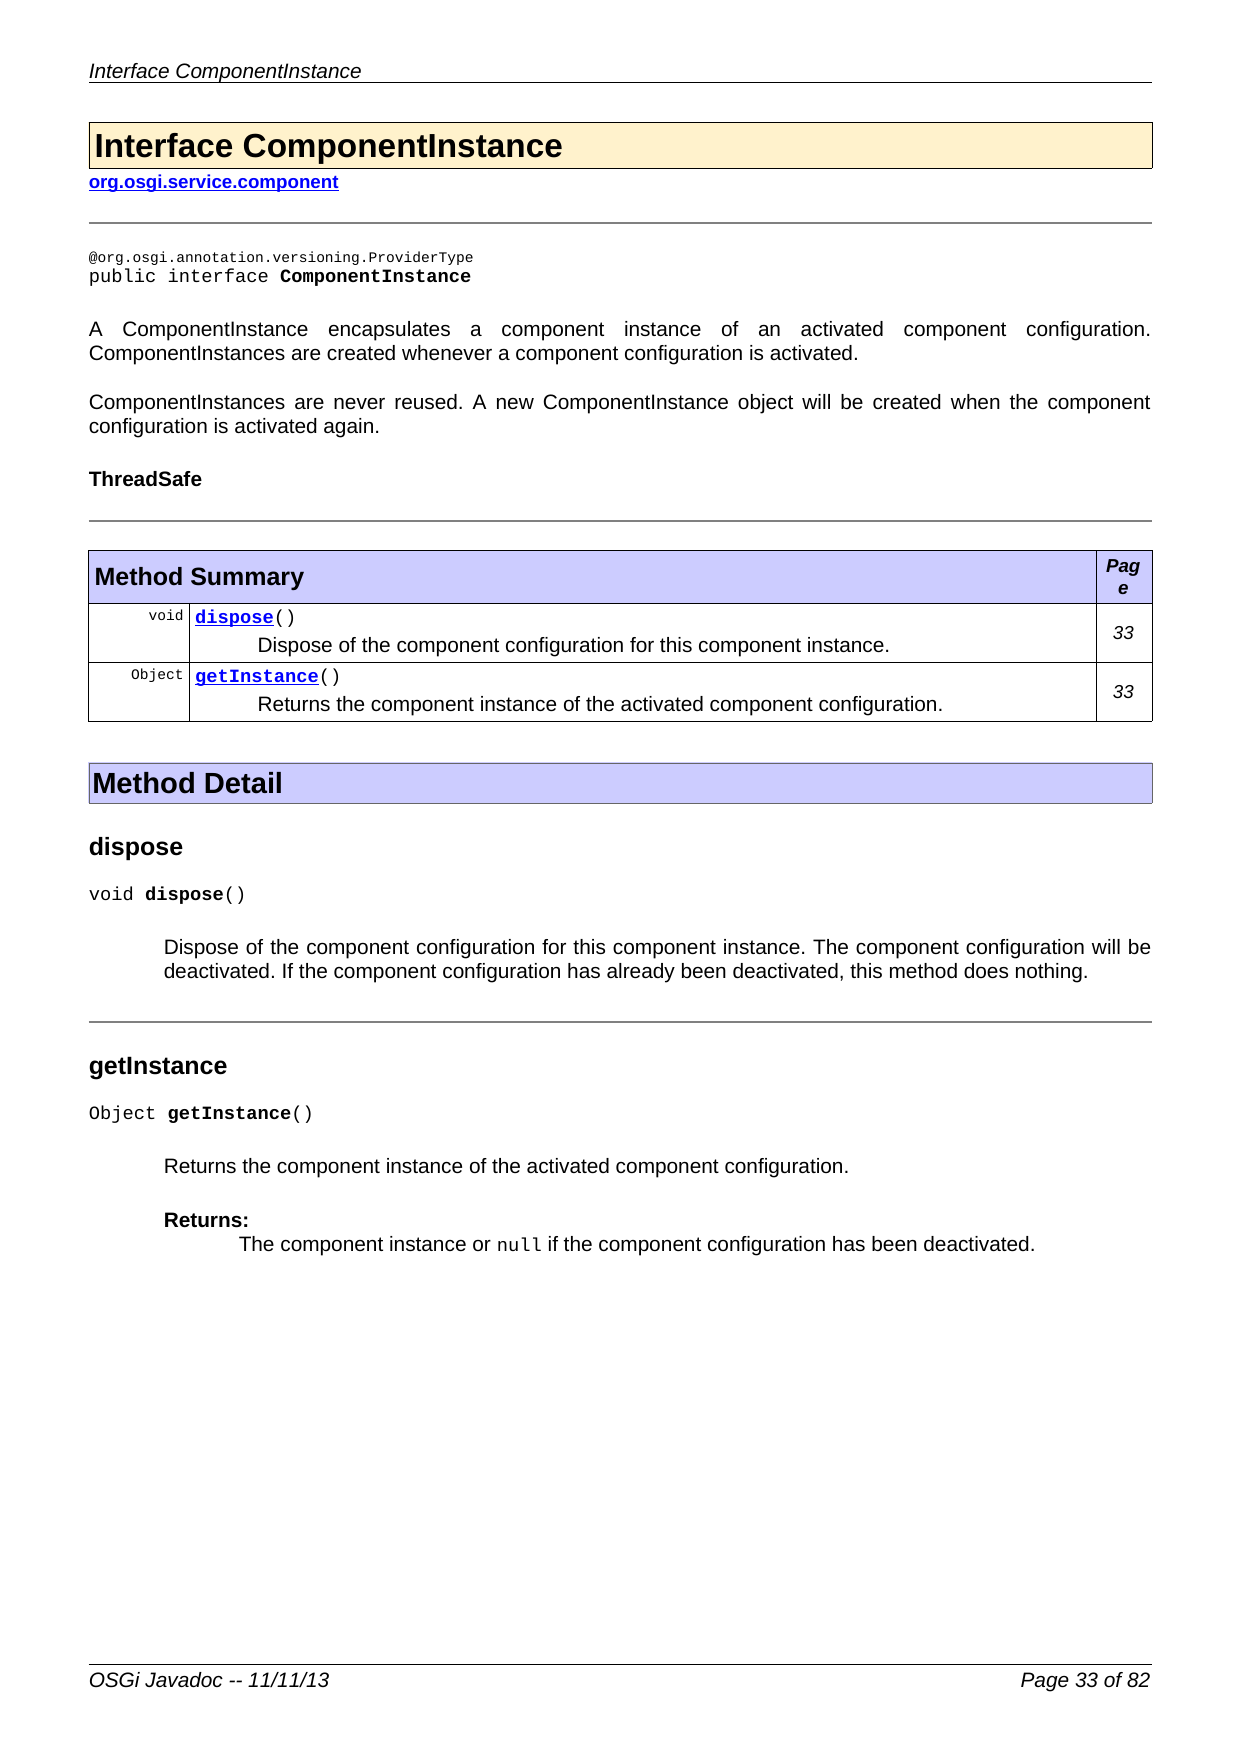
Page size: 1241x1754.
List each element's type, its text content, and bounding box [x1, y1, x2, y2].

text org.osgi.service.component [88, 171, 1152, 193]
subtitle Interface ComponentInstance [90, 123, 1152, 168]
subtitle getInstance [88, 1051, 1152, 1080]
table_cell getInstance() Returns the component instance of the activated component configuration. [190, 663, 1096, 721]
table_cell 33 [1097, 663, 1152, 721]
text Dispose of the component configuration for this component instance. The component configuration will be deactivated. If the component configuration has already been deactivated, this method does nothing. [163, 935, 1152, 983]
text ThreadSafe [88, 467, 1152, 491]
table_cell 33 [1097, 604, 1152, 662]
text Object getInstance() [88, 1104, 1152, 1125]
text Returns: [163, 1207, 1152, 1231]
table_header Method Summary [89, 551, 1096, 603]
text Returns the component instance of the activated component configuration. [163, 1154, 1152, 1178]
text ComponentInstances are never reused. A new ComponentInstance object will be created when the component configuration is activated again. [88, 390, 1152, 438]
subtitle Method Detail [90, 764, 1152, 803]
text @org.osgi.annotation.versioning.ProviderType public interface ComponentInstance [88, 250, 1152, 288]
text A ComponentInstance encapsulates a component instance of an activated component configuration. ComponentInstances are created whenever a component configuration is activated. [88, 317, 1152, 365]
subtitle dispose [88, 832, 1152, 860]
table_cell Object [89, 663, 189, 721]
text void dispose() [88, 884, 1152, 906]
table_cell void [89, 604, 189, 662]
text The component instance or null if the component configuration has been deactivated. [238, 1231, 1152, 1257]
table_header Page [1097, 551, 1152, 603]
table_cell dispose() Dispose of the component configuration for this component instance. [190, 604, 1096, 662]
